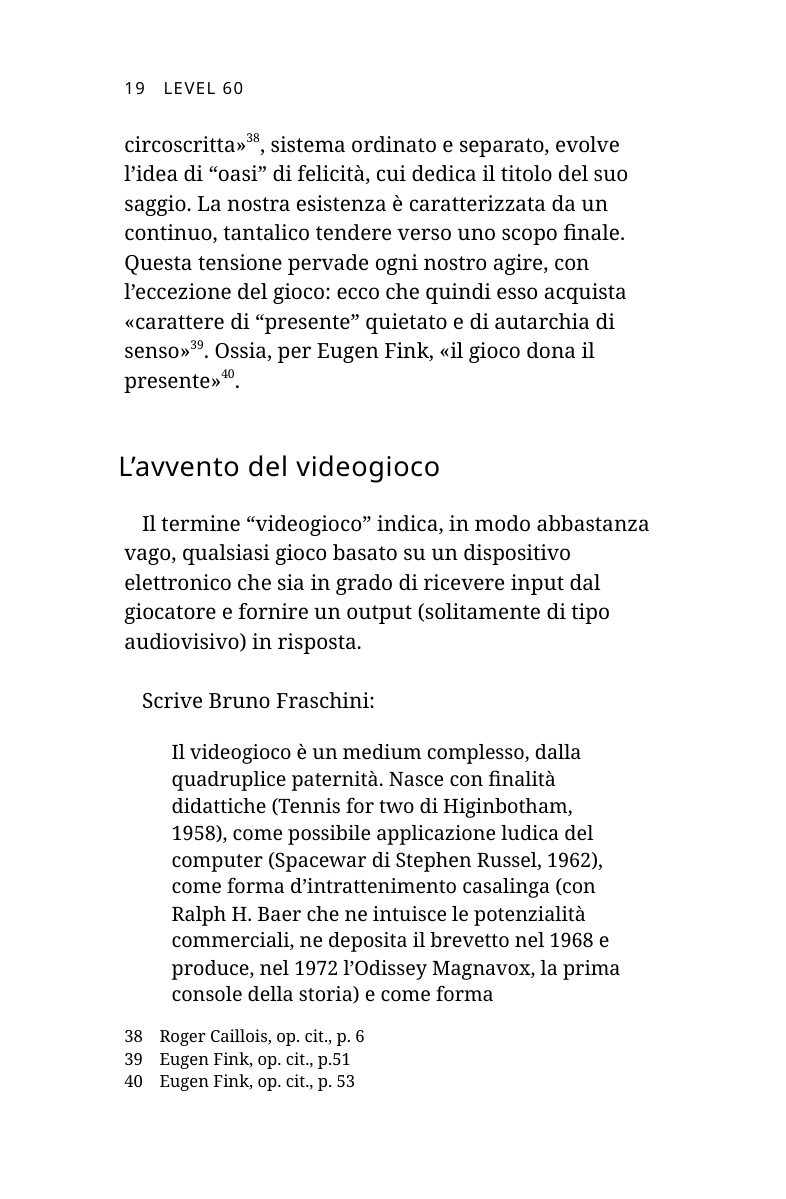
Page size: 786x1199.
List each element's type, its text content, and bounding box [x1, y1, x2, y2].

text Roger Caillois, op. cit., p. 6 [124, 1024, 679, 1047]
text Il termine “videogioco” indica, in modo abbastanza vago, qualsiasi gioco basato su un dispositivo elettronico che sia in grado di ricevere input dal giocatore e fornire un output (solitamente di tipo audiovisivo) in risposta. [124, 508, 679, 655]
text Scrive Bruno Fraschini: [124, 685, 679, 714]
text Il videogioco è un medium complesso, dalla quadruplice paternità. Nasce con finalità didattiche (Tennis for two di Higinbotham, 1958), come possibile applicazione ludica del computer (Spacewar di Stephen Russel, 1962), come forma d’intrattenimento casalinga (con Ralph H. Baer che ne intuisce le potenzialità commerciali, ne deposita il brevetto nel 1968 e produce, nel 1972 l’Odissey Magnavox, la prima console della storia) e come forma [171, 738, 632, 1008]
subtitle L’avvento del videogioco [118, 447, 679, 484]
text circoscritta», sistema ordinato e separato, evolve l’idea di “oasi” di felicità, cui dedica il titolo del suo saggio. La nostra esistenza è caratterizzata da un continuo, tantalico tendere verso uno scopo finale. Questa tensione pervade ogni nostro agire, con l’eccezione del gioco: ecco che quindi esso acquista «carattere di “presente” quietato e di autarchia di senso». Ossia, per Eugen Fink, «il gioco dona il presente». [124, 129, 679, 394]
text Eugen Fink, op. cit., p. 53 [124, 1070, 679, 1093]
text Eugen Fink, op. cit., p.51 [124, 1047, 679, 1070]
